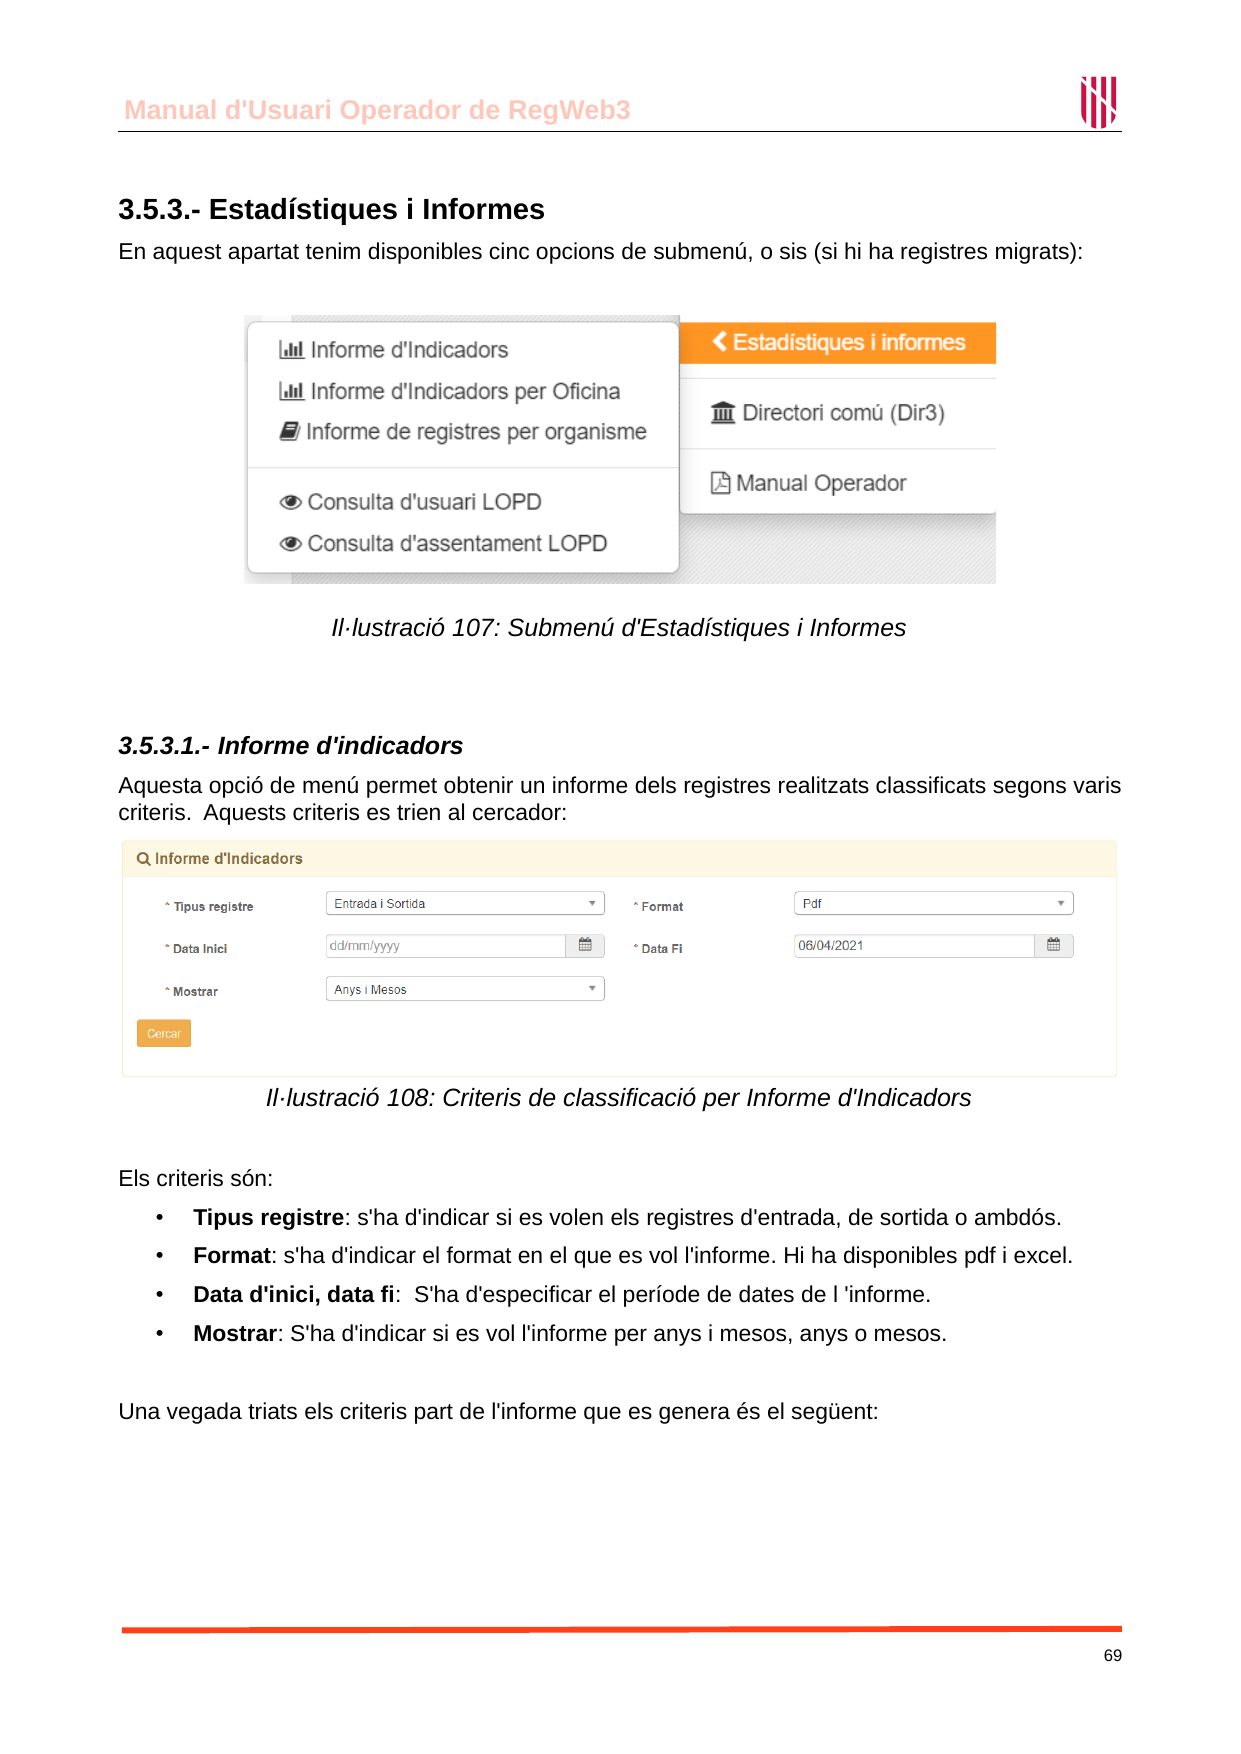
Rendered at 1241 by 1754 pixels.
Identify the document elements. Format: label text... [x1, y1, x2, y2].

picture [243, 315, 997, 584]
list Tipus registre: s'ha d'indicar si es volen els registres d'entrada, de sortida o ambdós. [156, 1203, 1122, 1230]
picture [118, 837, 1123, 1083]
text Aquesta opció de menú permet obtenir un informe dels registres realitzats classificats segons varis criteris. Aquests criteris es trien al cercador: [118, 772, 1122, 825]
text Una vegada triats els criteris part de l'informe que es genera és el següent: [118, 1398, 1122, 1424]
list Mostrar: S'ha d'indicar si es vol l'informe per anys i mesos, anys o mesos. [156, 1320, 1122, 1346]
text En aquest apartat tenim disponibles cinc opcions de submenú, o sis (si hi ha registres migrats): [118, 238, 1122, 264]
text Il·lustració 108: Criteris de classificació per Informe d'Indicadors [118, 1083, 1122, 1112]
list Format: s'ha d'indicar el format en el que es vol l'informe. Hi ha disponibles pdf i excel. [156, 1242, 1122, 1269]
text Els criteris són: [118, 1164, 1122, 1191]
picture [1078, 74, 1119, 130]
subtitle Estadístiques i Informes [118, 192, 1122, 226]
subtitle Informe d'indicadors [118, 731, 1122, 760]
list Data d'inici, data fi: S'ha d'especificar el període de dates de l 'informe. [156, 1281, 1122, 1307]
text Il·lustració 107: Submenú d'Estadístiques i Informes [118, 613, 1122, 642]
